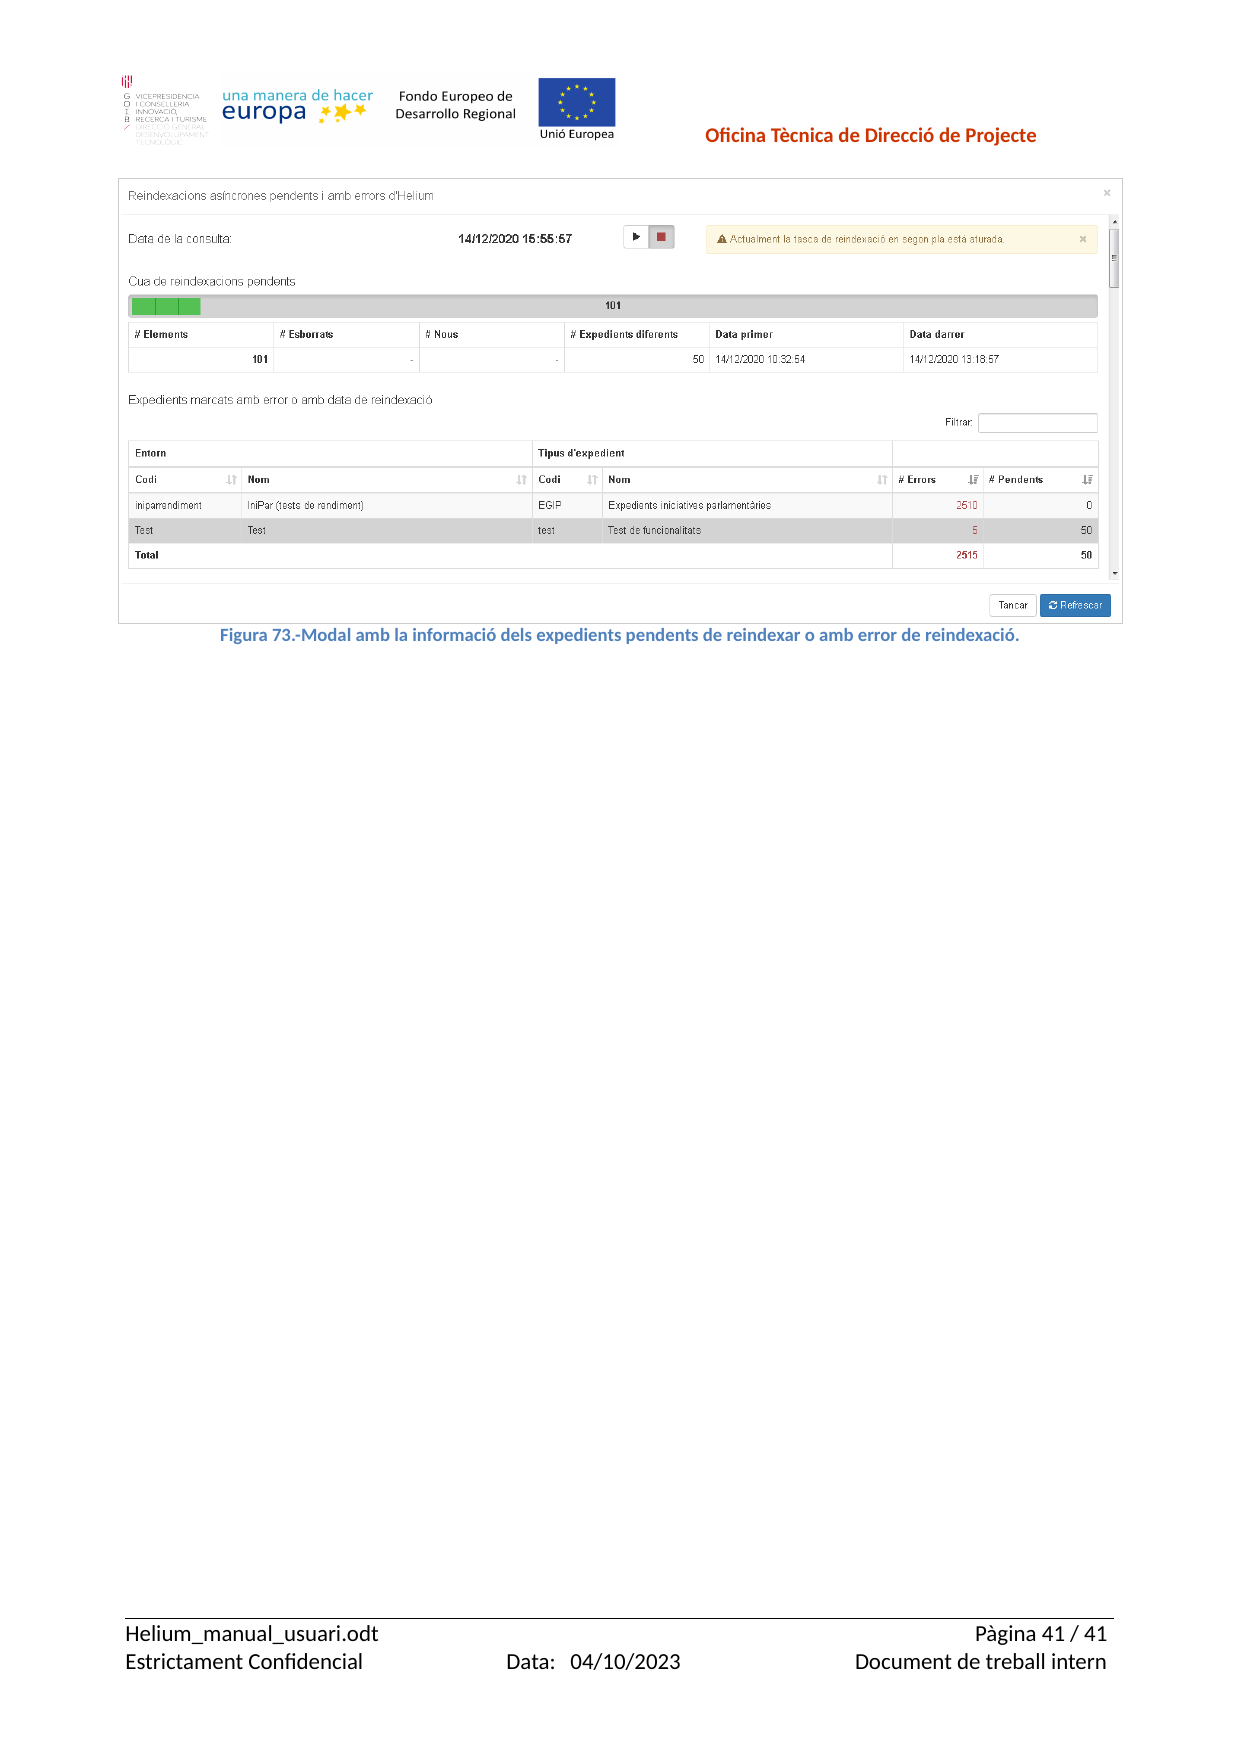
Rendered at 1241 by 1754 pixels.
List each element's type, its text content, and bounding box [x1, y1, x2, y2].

picture [219, 73, 621, 147]
picture [118, 73, 213, 147]
picture [121, 180, 1119, 621]
text Figura 73.-Modal amb la informació dels expedients pendents de reindexar o amb error de reindexació. [118, 624, 1122, 646]
text [119, 179, 1122, 623]
